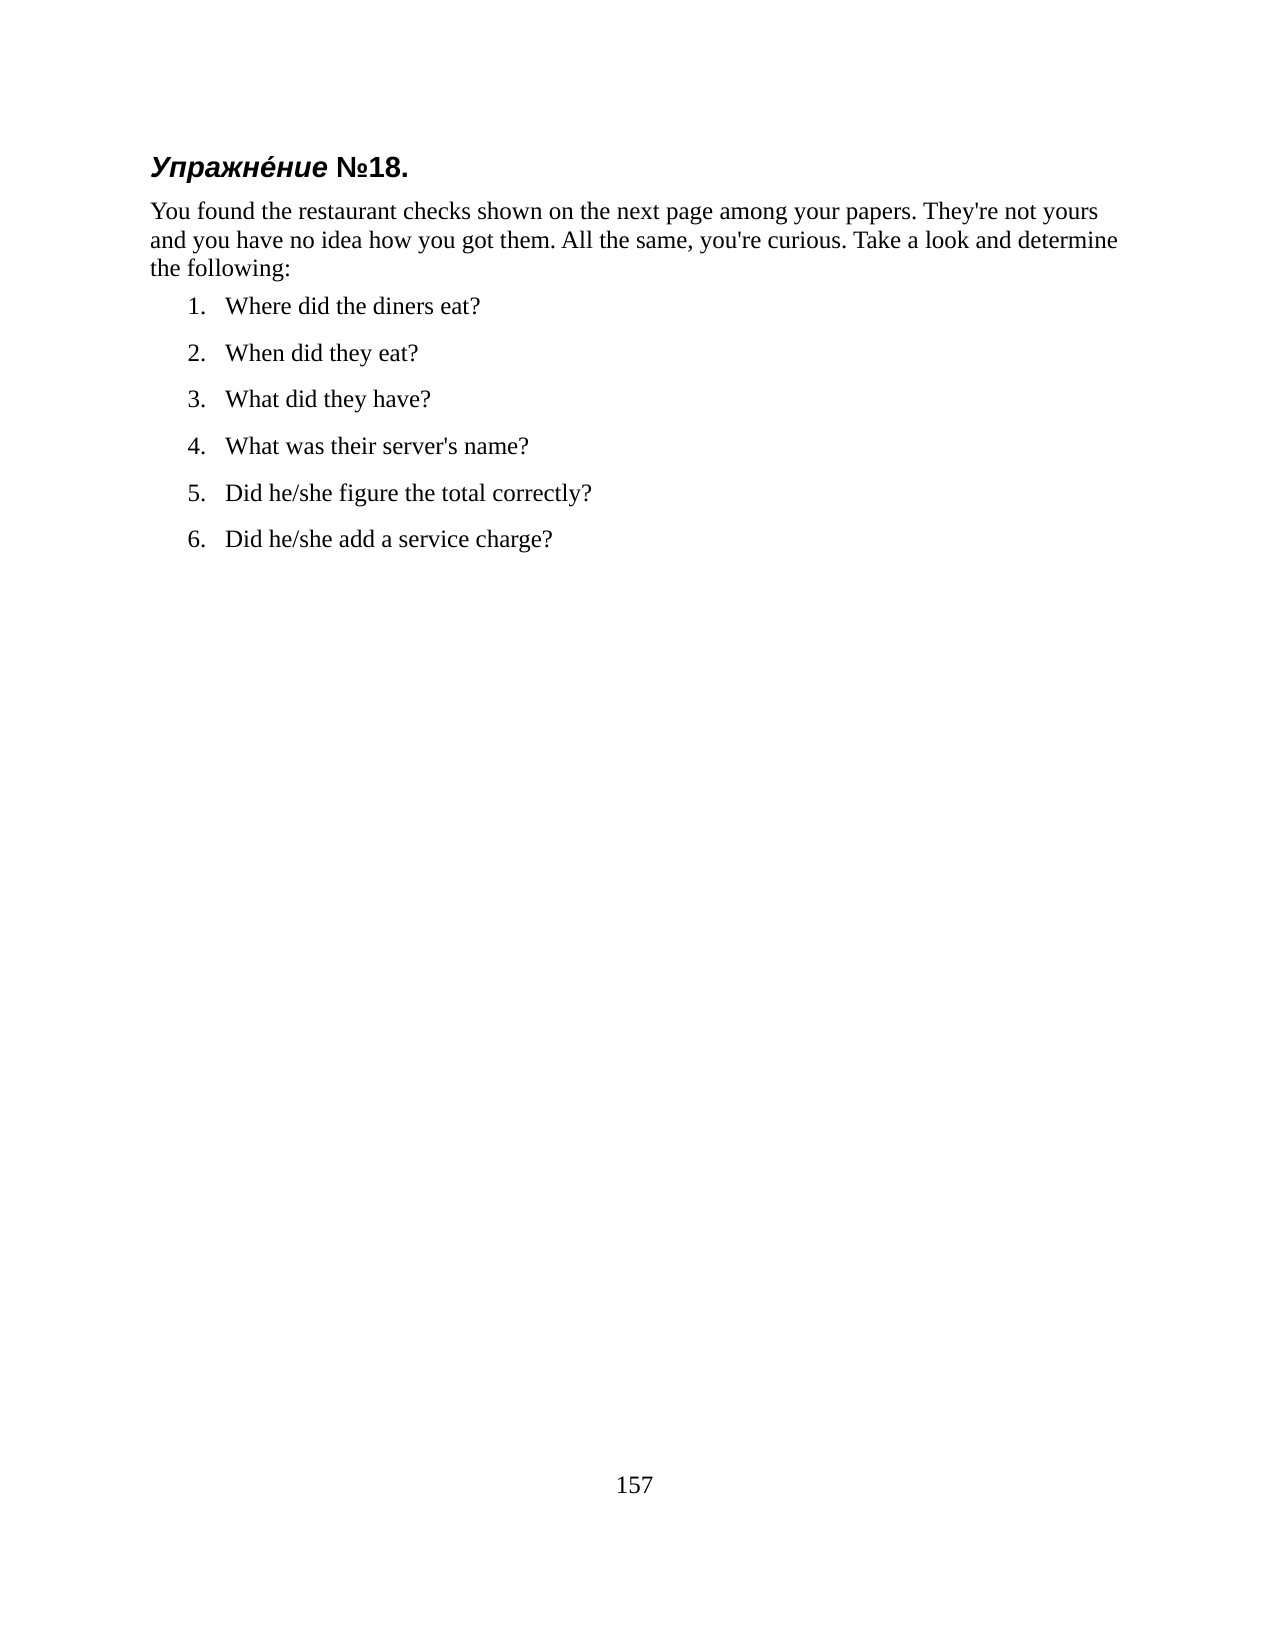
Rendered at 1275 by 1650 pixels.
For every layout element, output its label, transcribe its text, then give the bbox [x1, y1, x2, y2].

list Did he/she add a service charge? [187, 524, 1125, 553]
text You found the restaurant checks shown on the next page among your papers. They're not yours and you have no idea how you got them. All the same, you're curious. Take a look and determine the following: [150, 196, 1125, 282]
list Did he/she figure the total correctly? [187, 478, 1125, 507]
list Where did the diners eat? [187, 291, 1125, 320]
list What was their server's name? [187, 431, 1125, 460]
list What did they have? [187, 384, 1125, 413]
subtitle Упражне́ние №18. [150, 150, 1125, 183]
list When did they eat? [187, 338, 1125, 367]
